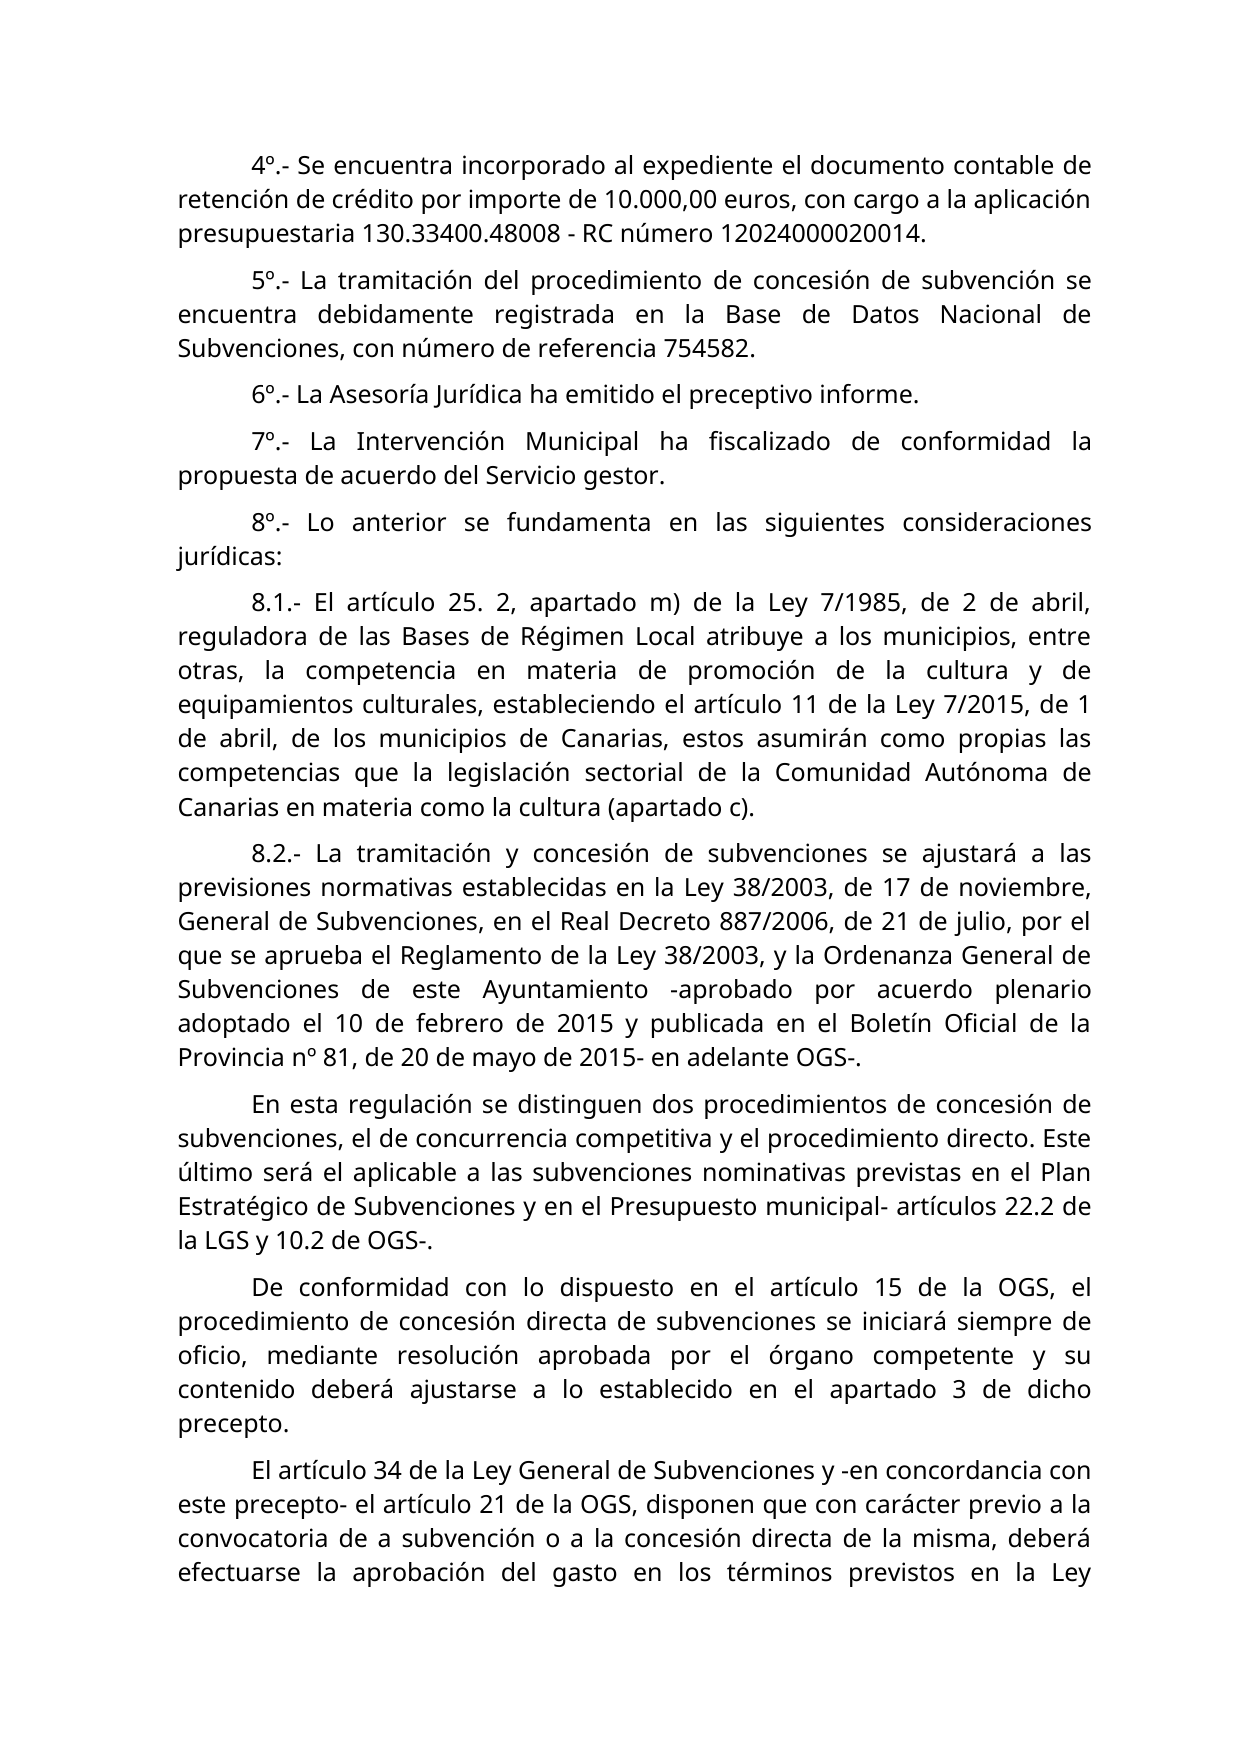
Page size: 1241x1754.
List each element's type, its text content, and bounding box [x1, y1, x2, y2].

text 8º.- Lo anterior se fundamenta en las siguientes consideraciones jurídicas: [177, 504, 1093, 572]
text 6º.- La Asesoría Jurídica ha emitido el preceptivo informe. [177, 377, 1093, 411]
text 4º.- Se encuentra incorporado al expediente el documento contable de retención de crédito por importe de 10.000,00 euros, con cargo a la aplicación presupuestaria 130.33400.48008 - RC número 12024000020014. [177, 148, 1093, 250]
text En esta regulación se distinguen dos procedimientos de concesión de subvenciones, el de concurrencia competitiva y el procedimiento directo. Este último será el aplicable a las subvenciones nominativas previstas en el Plan Estratégico de Subvenciones y en el Presupuesto municipal- artículos 22.2 de la LGS y 10.2 de OGS-. [177, 1087, 1093, 1257]
text El artículo 34 de la Ley General de Subvenciones y -en concordancia con este precepto- el artículo 21 de la OGS, disponen que con carácter previo a la convocatoria de a subvención o a la concesión directa de la misma, deberá efectuarse la aprobación del gasto en los términos previstos en la Ley [177, 1452, 1093, 1588]
text 8.2.- La tramitación y concesión de subvenciones se ajustará a las previsiones normativas establecidas en la Ley 38/2003, de 17 de noviembre, General de Subvenciones, en el Real Decreto 887/2006, de 21 de julio, por el que se aprueba el Reglamento de la Ley 38/2003, y la Ordenanza General de Subvenciones de este Ayuntamiento -aprobado por acuerdo plenario adoptado el 10 de febrero de 2015 y publicada en el Boletín Oficial de la Provincia nº 81, de 20 de mayo de 2015- en adelante OGS-. [177, 836, 1093, 1074]
text 5º.- La tramitación del procedimiento de concesión de subvención se encuentra debidamente registrada en la Base de Datos Nacional de Subvenciones, con número de referencia 754582. [177, 262, 1093, 364]
text De conformidad con lo dispuesto en el artículo 15 de la OGS, el procedimiento de concesión directa de subvenciones se iniciará siempre de oficio, mediante resolución aprobada por el órgano competente y su contenido deberá ajustarse a lo establecido en el apartado 3 de dicho precepto. [177, 1269, 1093, 1440]
text 8.1.- El artículo 25. 2, apartado m) de la Ley 7/1985, de 2 de abril, reguladora de las Bases de Régimen Local atribuye a los municipios, entre otras, la competencia en materia de promoción de la cultura y de equipamientos culturales, estableciendo el artículo 11 de la Ley 7/2015, de 1 de abril, de los municipios de Canarias, estos asumirán como propias las competencias que la legislación sectorial de la Comunidad Autónoma de Canarias en materia como la cultura (apartado c). [177, 585, 1093, 823]
text 7º.- La Intervención Municipal ha fiscalizado de conformidad la propuesta de acuerdo del Servicio gestor. [177, 423, 1093, 492]
